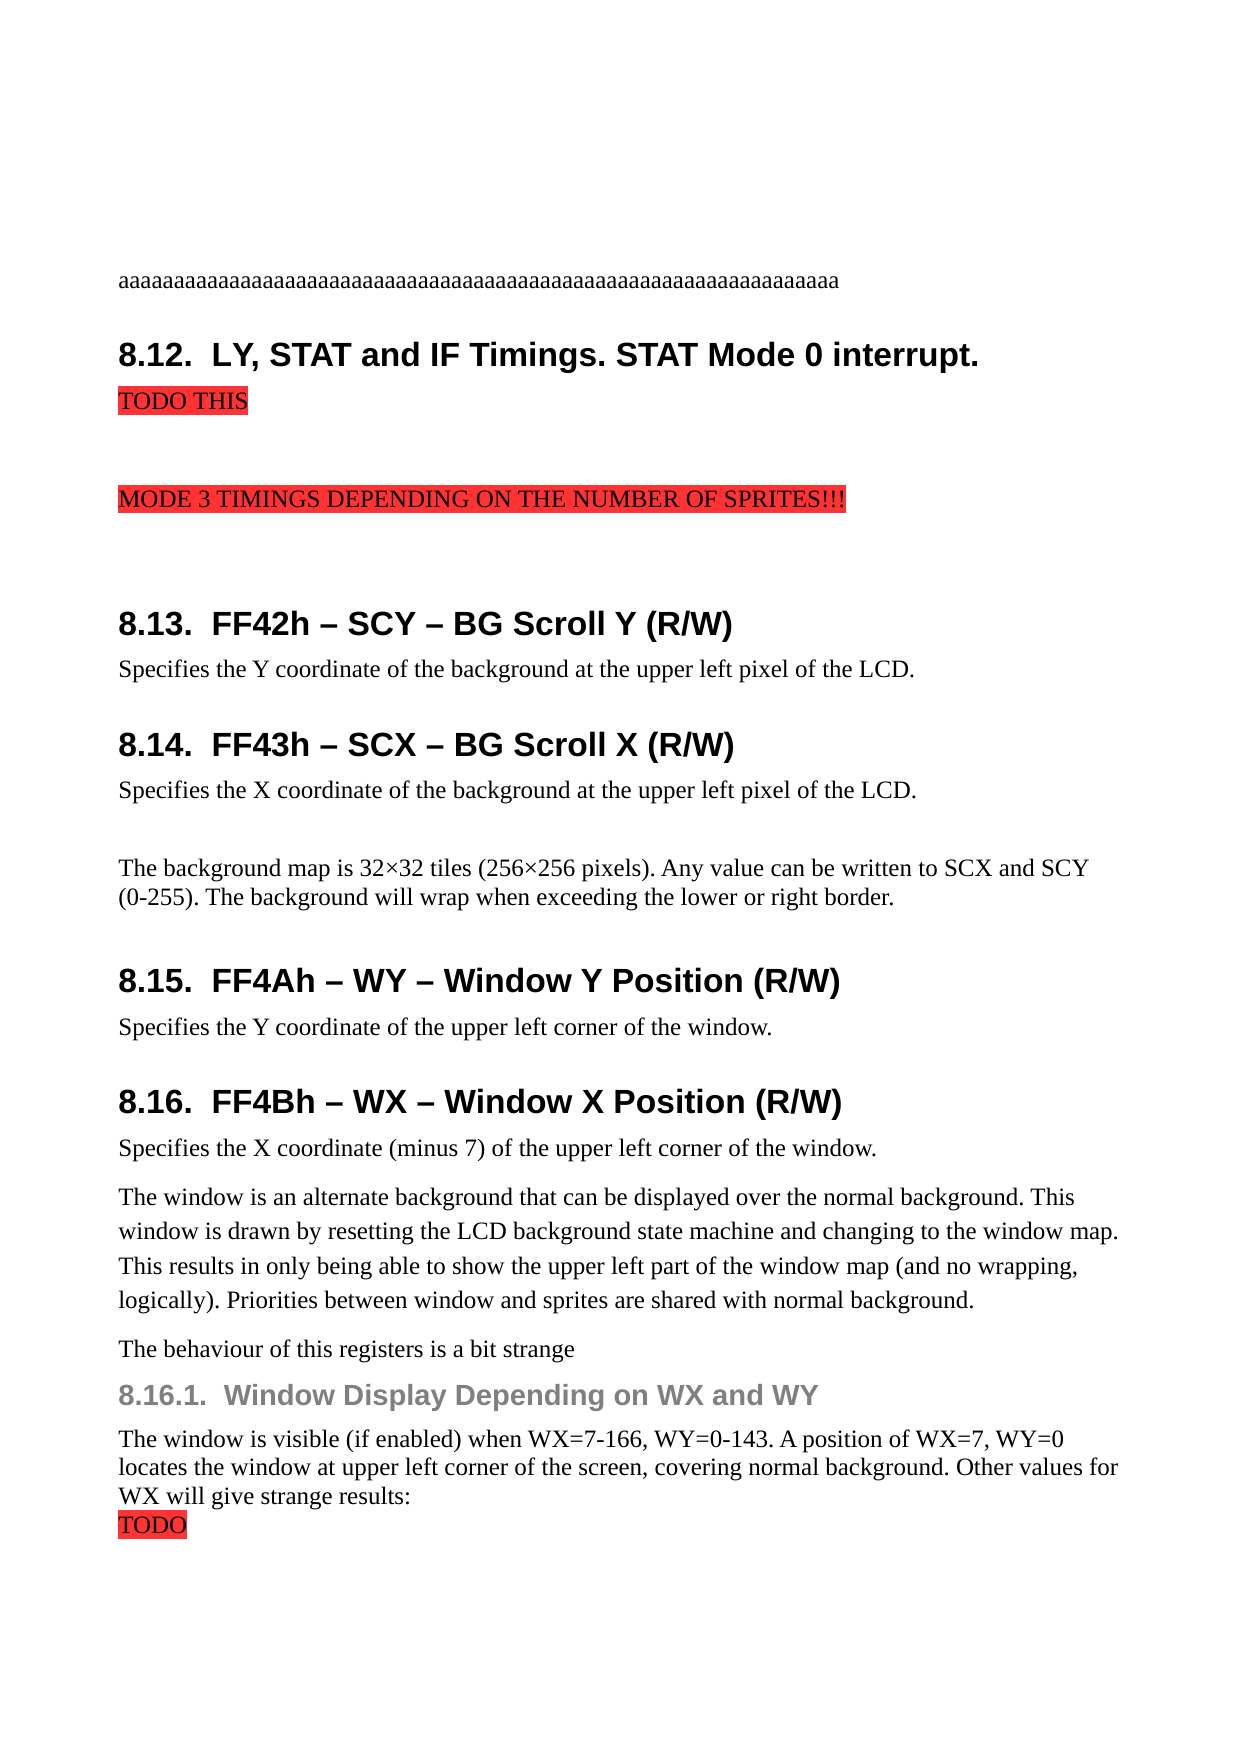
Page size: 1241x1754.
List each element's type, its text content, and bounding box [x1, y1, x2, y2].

text MODE 3 TIMINGS DEPENDING ON THE NUMBER OF SPRITES!!! [118, 484, 1122, 513]
subtitle FF42h – SCY – BG Scroll Y (R/W) [118, 603, 1122, 642]
text The background map is 32×32 tiles (256×256 pixels). Any value can be written to SCX and SCY (0-255). The background will wrap when exceeding the lower or right border. [118, 853, 1122, 911]
text TODO THIS [118, 386, 1122, 415]
text TODO [118, 1510, 1122, 1539]
subtitle Window Display Depending on WX and WY [118, 1378, 1122, 1411]
subtitle FF43h – SCX – BG Scroll X (R/W) [118, 724, 1122, 763]
text Specifies the Y coordinate of the upper left corner of the window. [118, 1012, 1122, 1040]
text The window is visible (if enabled) when WX=7-166, WY=0-143. A position of WX=7, WY=0 locates the window at upper left corner of the screen, covering normal background. Other values for WX will give strange results: [118, 1424, 1122, 1510]
subtitle LY, STAT and IF Timings. STAT Mode 0 interrupt. [118, 335, 1122, 374]
text The window is an alternate background that can be displayed over the normal background. This window is drawn by resetting the LCD background state machine and changing to the window map. This results in only being able to show the upper left part of the window map (and no wrapping, logically). Priorities between window and sprites are shared with normal background. [118, 1182, 1122, 1314]
text Specifies the Y coordinate of the background at the upper left pixel of the LCD. [118, 654, 1122, 683]
text aaaaaaaaaaaaaaaaaaaaaaaaaaaaaaaaaaaaaaaaaaaaaaaaaaaaaaaaaaaaaaaaa [118, 265, 1122, 294]
subtitle FF4Ah – WY – Window Y Position (R/W) [118, 961, 1122, 999]
text Specifies the X coordinate of the background at the upper left pixel of the LCD. [118, 776, 1122, 804]
text The behaviour of this registers is a bit strange [118, 1334, 1122, 1363]
subtitle FF4Bh – WX – Window X Position (R/W) [118, 1082, 1122, 1120]
text Specifies the X coordinate (minus 7) of the upper left corner of the window. [118, 1133, 1122, 1161]
